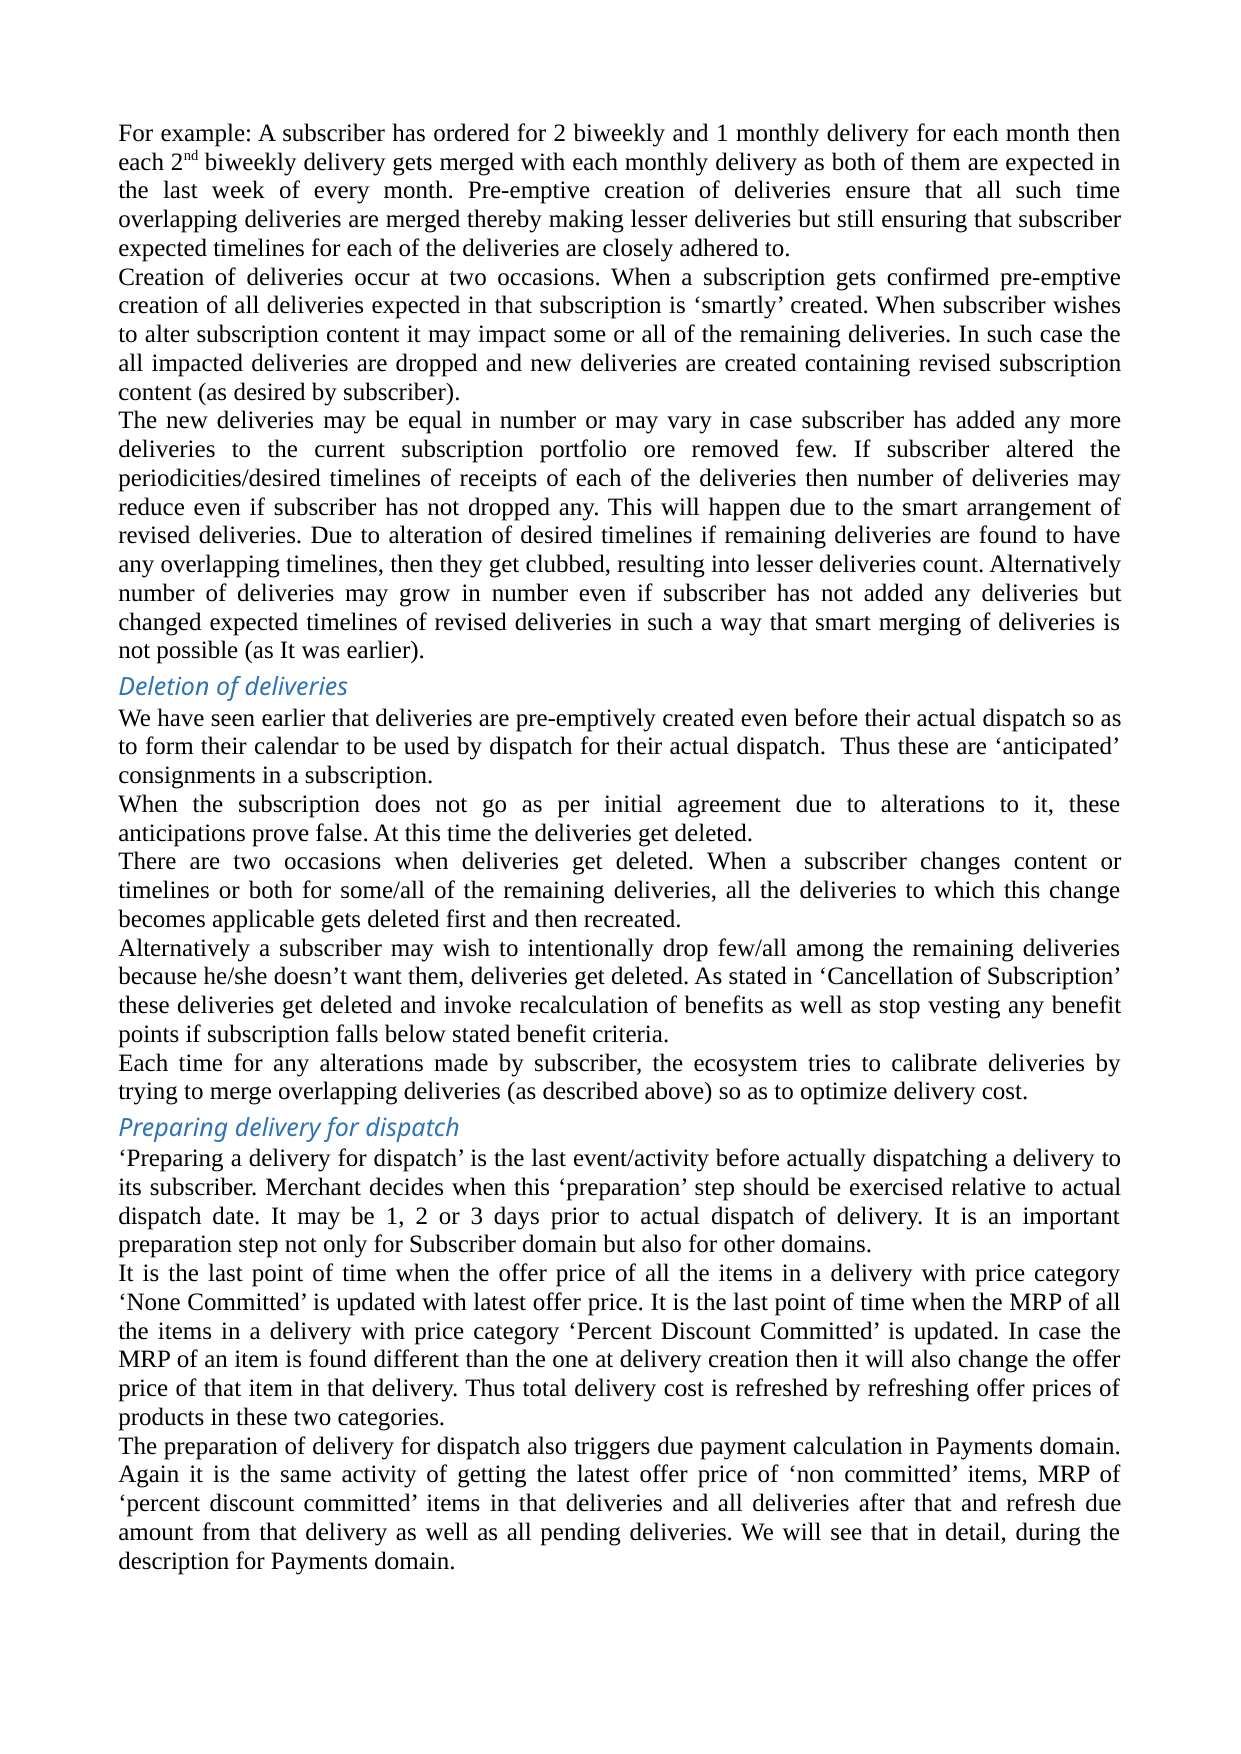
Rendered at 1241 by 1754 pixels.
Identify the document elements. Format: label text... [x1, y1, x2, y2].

text When the subscription does not go as per initial agreement due to alterations to it, these anticipations prove false. At this time the deliveries get deleted. [118, 789, 1122, 846]
text ‘Preparing a delivery for dispatch’ is the last event/activity before actually dispatching a delivery to its subscriber. Merchant decides when this ‘preparation’ step should be exercised relative to actual dispatch date. It may be 1, 2 or 3 days prior to actual dispatch of delivery. It is an important preparation step not only for Subscriber domain but also for other domains. [118, 1143, 1122, 1258]
text We have seen earlier that deliveries are pre-emptively created even before their actual dispatch so as to form their calendar to be used by dispatch for their actual dispatch. Thus these are ‘anticipated’ consignments in a subscription. [118, 703, 1122, 789]
subtitle Deletion of deliveries [118, 668, 1122, 703]
text Alternatively a subscriber may wish to intentionally drop few/all among the remaining deliveries because he/she doesn’t want them, deliveries get deleted. As stated in ‘Cancellation of Subscription’ these deliveries get deleted and invoke recalculation of benefits as well as stop vesting any benefit points if subscription falls below stated benefit criteria. [118, 933, 1122, 1048]
text The preparation of delivery for dispatch also triggers due payment calculation in Payments domain. Again it is the same activity of getting the latest offer price of ‘non committed’ items, MRP of ‘percent discount committed’ items in that deliveries and all deliveries after that and refresh due amount from that delivery as well as all pending deliveries. We will see that in detail, during the description for Payments domain. [118, 1431, 1122, 1574]
text The new deliveries may be equal in number or may vary in case subscriber has added any more deliveries to the current subscription portfolio ore removed few. If subscriber altered the periodicities/desired timelines of receipts of each of the deliveries then number of deliveries may reduce even if subscriber has not dropped any. This will happen due to the smart arrangement of revised deliveries. Due to alteration of desired timelines if remaining deliveries are found to have any overlapping timelines, then they get clubbed, resulting into lesser deliveries count. Alternatively number of deliveries may grow in number even if subscriber has not added any deliveries but changed expected timelines of revised deliveries in such a way that smart merging of deliveries is not possible (as It was earlier). [118, 406, 1122, 664]
text Creation of deliveries occur at two occasions. When a subscription gets confirmed pre-emptive creation of all deliveries expected in that subscription is ‘smartly’ created. When subscriber wishes to alter subscription content it may impact some or all of the remaining deliveries. In such case the all impacted deliveries are dropped and new deliveries are created containing revised subscription content (as desired by subscriber). [118, 262, 1122, 406]
subtitle Preparing delivery for dispatch [118, 1109, 1122, 1143]
text Each time for any alterations made by subscriber, the ecosystem tries to calibrate deliveries by trying to merge overlapping deliveries (as described above) so as to optimize delivery cost. [118, 1048, 1122, 1105]
text For example: A subscriber has ordered for 2 biweekly and 1 monthly delivery for each month then each 2nd biweekly delivery gets merged with each monthly delivery as both of them are expected in the last week of every month. Pre-emptive creation of deliveries ensure that all such time overlapping deliveries are merged thereby making lesser deliveries but still ensuring that subscriber expected timelines for each of the deliveries are closely adhered to. [118, 118, 1122, 262]
text It is the last point of time when the offer price of all the items in a delivery with price category ‘None Committed’ is updated with latest offer price. It is the last point of time when the MRP of all the items in a delivery with price category ‘Percent Discount Committed’ is updated. In case the MRP of an item is found different than the one at delivery creation then it will also change the offer price of that item in that delivery. Thus total delivery cost is refreshed by refreshing offer prices of products in these two categories. [118, 1258, 1122, 1431]
text There are two occasions when deliveries get deleted. When a subscriber changes content or timelines or both for some/all of the remaining deliveries, all the deliveries to which this change becomes applicable gets deleted first and then recreated. [118, 846, 1122, 933]
